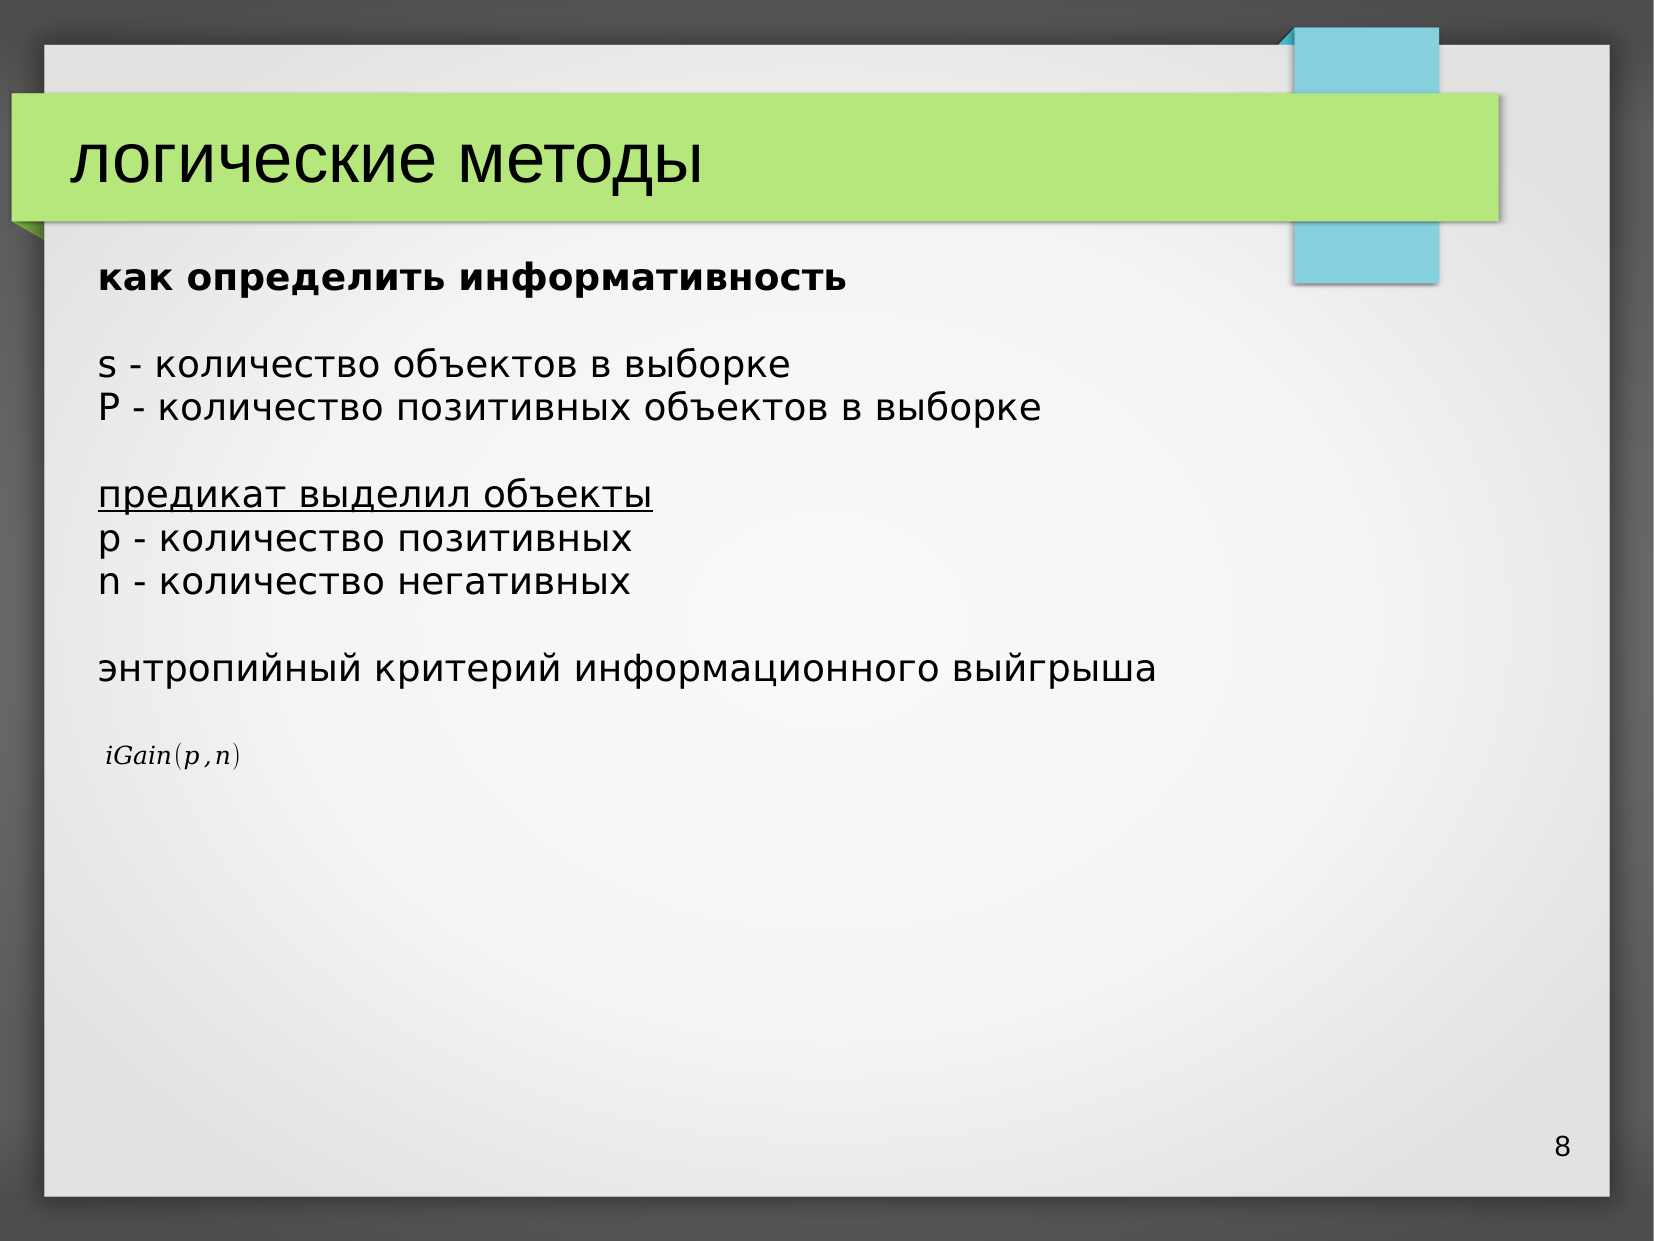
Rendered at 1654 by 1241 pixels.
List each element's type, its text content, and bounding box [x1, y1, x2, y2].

picture [0, 0, 1654, 1241]
text_box как определить информативность s - количество объектов в выборке P - количество позитивных объектов в выборке предикат выделил объекты p - количество позитивных n - количество негативных энтропийный критерий информационного выйгрыша [82, 248, 1205, 699]
title логические методы [70, 118, 1205, 199]
chart [99, 741, 246, 772]
